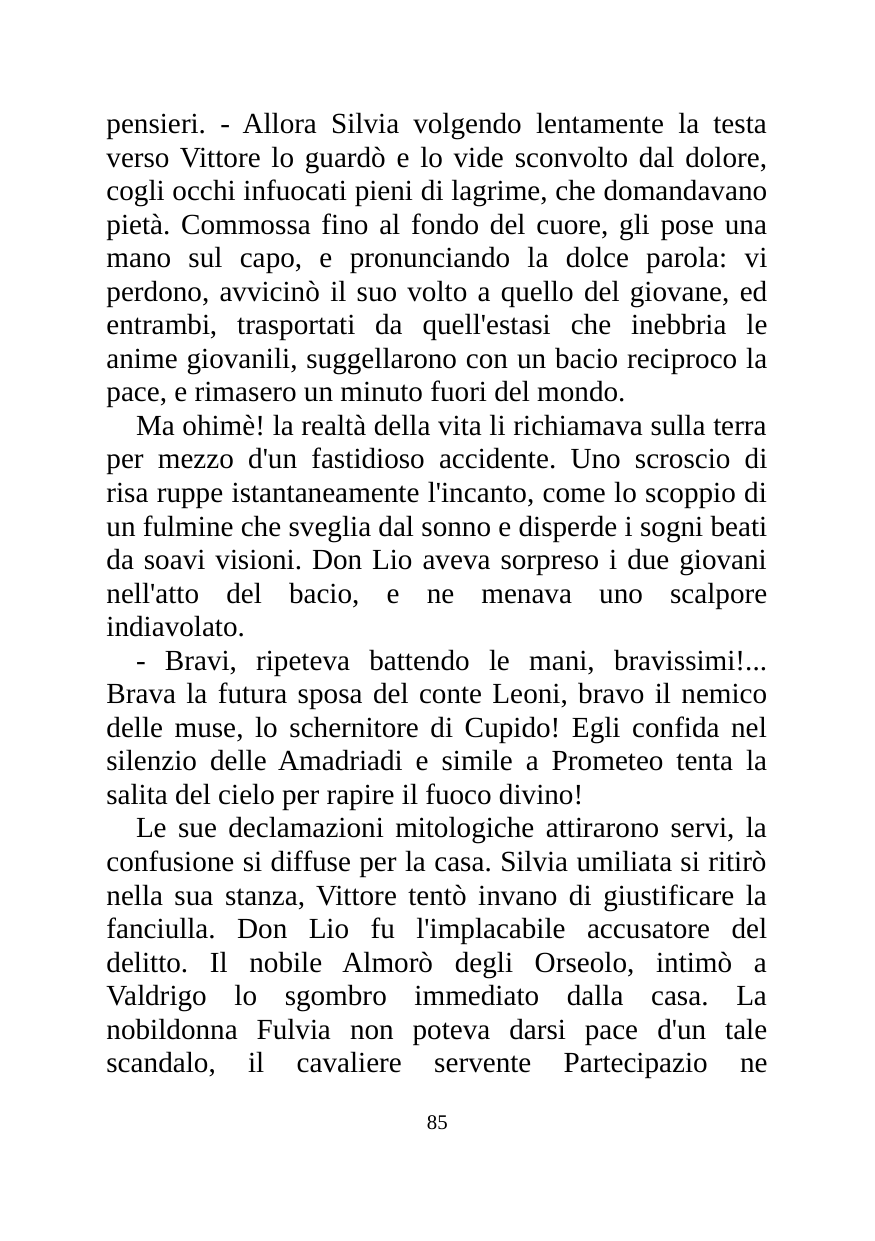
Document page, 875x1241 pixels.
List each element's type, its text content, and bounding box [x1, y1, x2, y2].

text Ma ohimè! la realtà della vita li richiamava sulla terra per mezzo d'un fastidioso accidente. Uno scroscio di risa ruppe istantaneamente l'incanto, come lo scoppio di un fulmine che sveglia dal sonno e disperde i sogni beati da soavi visioni. Don Lio aveva sorpreso i due giovani nell'atto del bacio, e ne menava uno scalpore indiavolato. [106, 408, 768, 643]
text pensieri. - Allora Silvia volgendo lentamente la testa verso Vittore lo guardò e lo vide sconvolto dal dolore, cogli occhi infuocati pieni di lagrime, che domandavano pietà. Commossa fino al fondo del cuore, gli pose una mano sul capo, e pronunciando la dolce parola: vi perdono, avvicinò il suo volto a quello del giovane, ed entrambi, trasportati da quell'estasi che inebbria le anime giovanili, suggellarono con un bacio reciproco la pace, e rimasero un minuto fuori del mondo. [106, 106, 768, 408]
text - Bravi, ripeteva battendo le mani, bravissimi!... Brava la futura sposa del conte Leoni, bravo il nemico delle muse, lo schernitore di Cupido! Egli confida nel silenzio delle Amadriadi e simile a Prometeo tenta la salita del cielo per rapire il fuoco divino! [106, 643, 768, 811]
text Le sue declamazioni mitologiche attirarono servi, la confusione si diffuse per la casa. Silvia umiliata si ritirò nella sua stanza, Vittore tentò invano di giustificare la fanciulla. Don Lio fu l'implacabile accusatore del delitto. Il nobile Almorò degli Orseolo, intimò a Valdrigo lo sgombro immediato dalla casa. La nobildonna Fulvia non poteva darsi pace d'un tale scandalo, il cavaliere servente Partecipazio ne [106, 811, 768, 1079]
